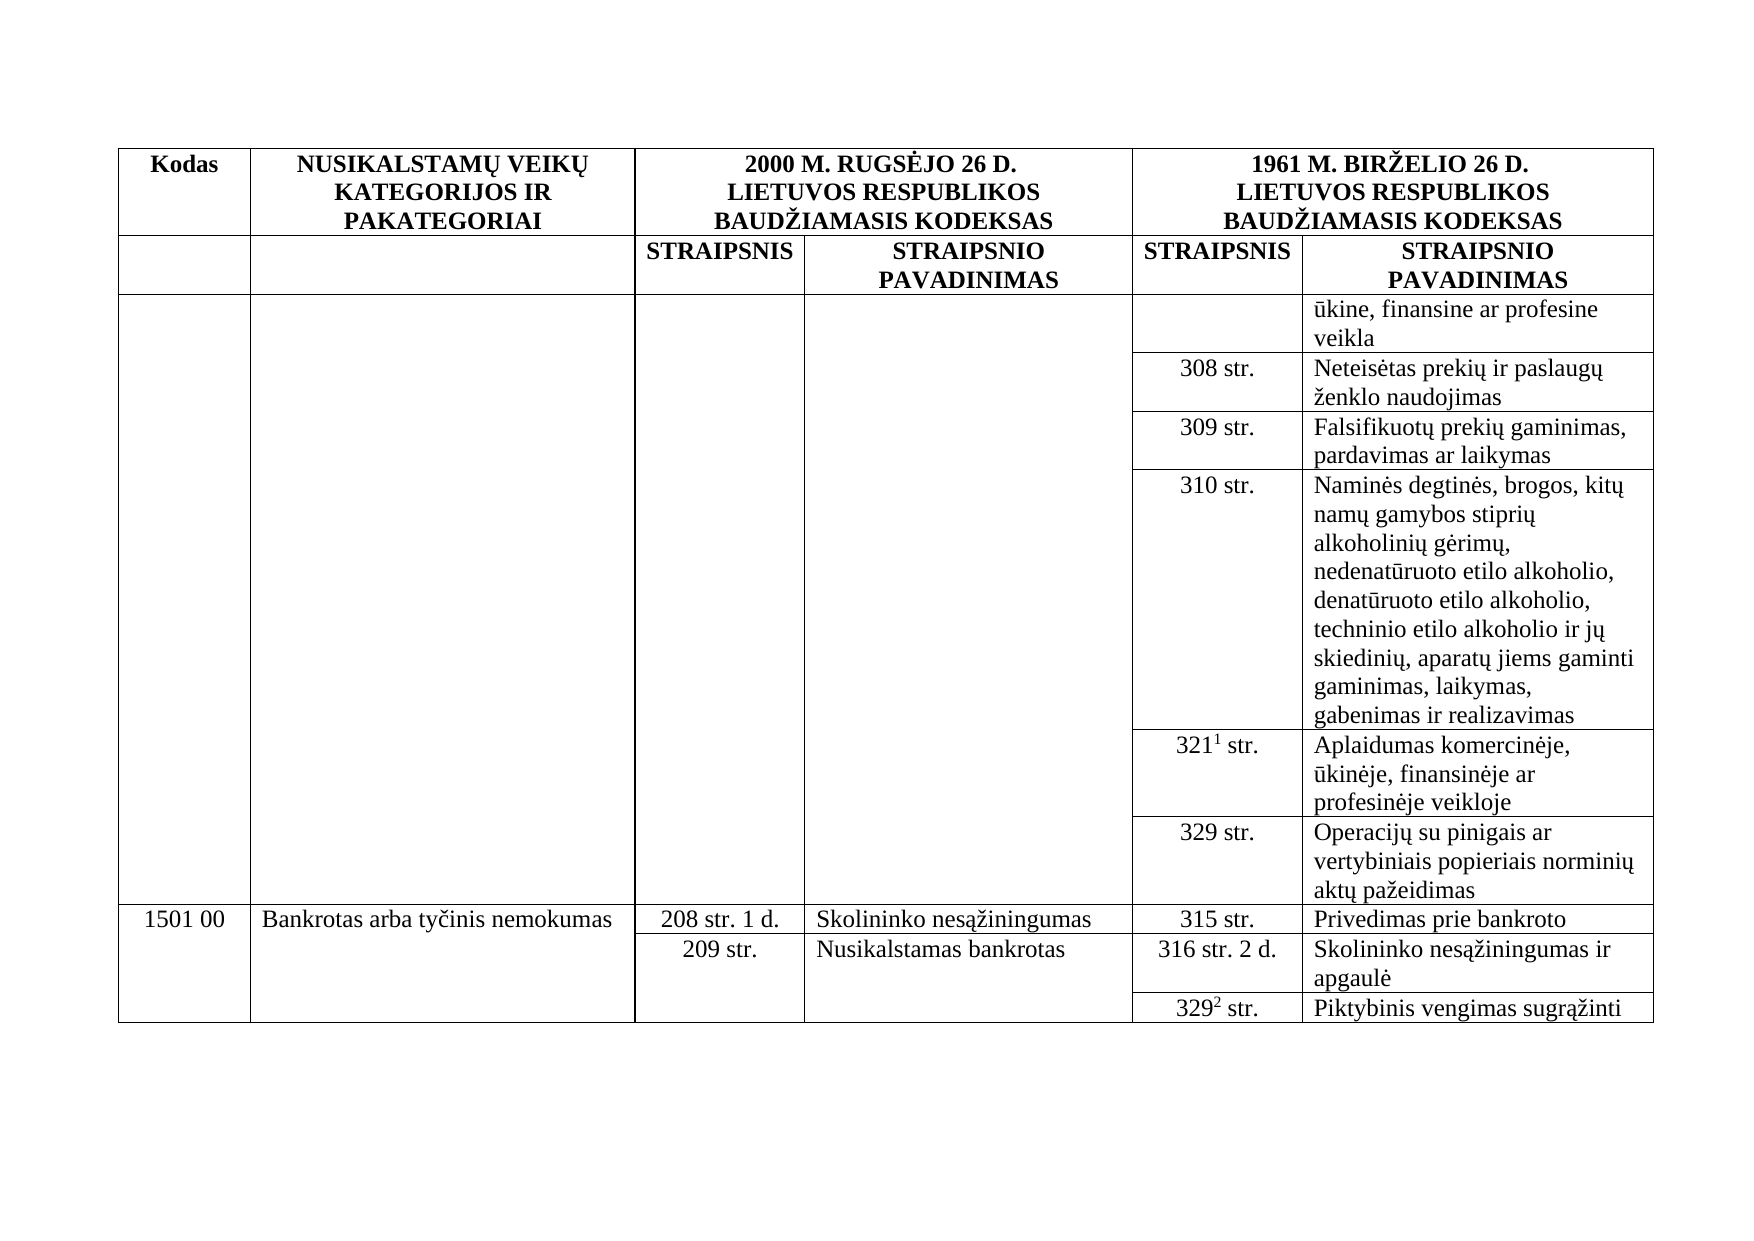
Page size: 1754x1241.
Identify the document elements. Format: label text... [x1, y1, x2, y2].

table_cell 315 str. [1133, 905, 1302, 933]
table_header NUSIKALSTAMŲ VEIKŲ KATEGORIJOS IR PAKATEGORIAI [251, 149, 634, 235]
table_header 2000 M. RUGSĖJO 26 D. LIETUVOS RESPUBLIKOS BAUDŽIAMASIS KODEKSAS [636, 149, 1132, 235]
table_cell [636, 295, 804, 903]
table_cell Operacijų su pinigais ar vertybiniais popieriais norminių aktų pažeidimas [1303, 817, 1653, 903]
table_cell Bankrotas arba tyčinis nemokumas [251, 905, 634, 1022]
table_cell Aplaidumas komercinėje, ūkinėje, finansinėje ar profesinėje veikloje [1303, 730, 1653, 816]
table_cell ūkine, finansine ar profesine veikla [1303, 295, 1653, 352]
table_cell 3292 str. [1133, 993, 1302, 1022]
table_header 1961 M. BIRŽELIO 26 D. LIETUVOS RESPUBLIKOS BAUDŽIAMASIS KODEKSAS [1133, 149, 1653, 235]
table_cell 209 str. [636, 934, 804, 1022]
table_cell [119, 295, 250, 903]
table_header Kodas [119, 149, 250, 235]
table_cell 208 str. 1 d. [636, 905, 804, 933]
table_cell [251, 236, 634, 293]
table_cell STRAIPSNIS [1133, 236, 1302, 293]
table_cell [251, 295, 634, 903]
table_cell [119, 236, 250, 293]
table_cell 329 str. [1133, 817, 1302, 903]
table_cell STRAIPSNIO PAVADINIMAS [1303, 236, 1653, 293]
table_cell 3211 str. [1133, 730, 1302, 816]
table_cell Skolininko nesąžiningumas [805, 905, 1132, 933]
table_cell Nusikalstamas bankrotas [805, 934, 1132, 1022]
table_cell 309 str. [1133, 412, 1302, 469]
table_cell 308 str. [1133, 353, 1302, 411]
table_cell [805, 295, 1132, 903]
table_cell Piktybinis vengimas sugrąžinti [1303, 993, 1653, 1022]
table_cell STRAIPSNIO PAVADINIMAS [805, 236, 1132, 293]
table_cell 316 str. 2 d. [1133, 934, 1302, 992]
table_cell 1501 00 [119, 905, 250, 1022]
table_cell Privedimas prie bankroto [1303, 905, 1653, 933]
table_cell 310 str. [1133, 470, 1302, 729]
table_cell [1133, 295, 1302, 352]
table_cell Falsifikuotų prekių gaminimas, pardavimas ar laikymas [1303, 412, 1653, 469]
table_cell Naminės degtinės, brogos, kitų namų gamybos stiprių alkoholinių gėrimų, nedenatūruoto etilo alkoholio, denatūruoto etilo alkoholio, techninio etilo alkoholio ir jų skiedinių, aparatų jiems gaminti gaminimas, laikymas, gabenimas ir realizavimas [1303, 470, 1653, 729]
table_cell Skolininko nesąžiningumas ir apgaulė [1303, 934, 1653, 992]
table_cell Neteisėtas prekių ir paslaugų ženklo naudojimas [1303, 353, 1653, 411]
table_cell STRAIPSNIS [636, 236, 804, 293]
